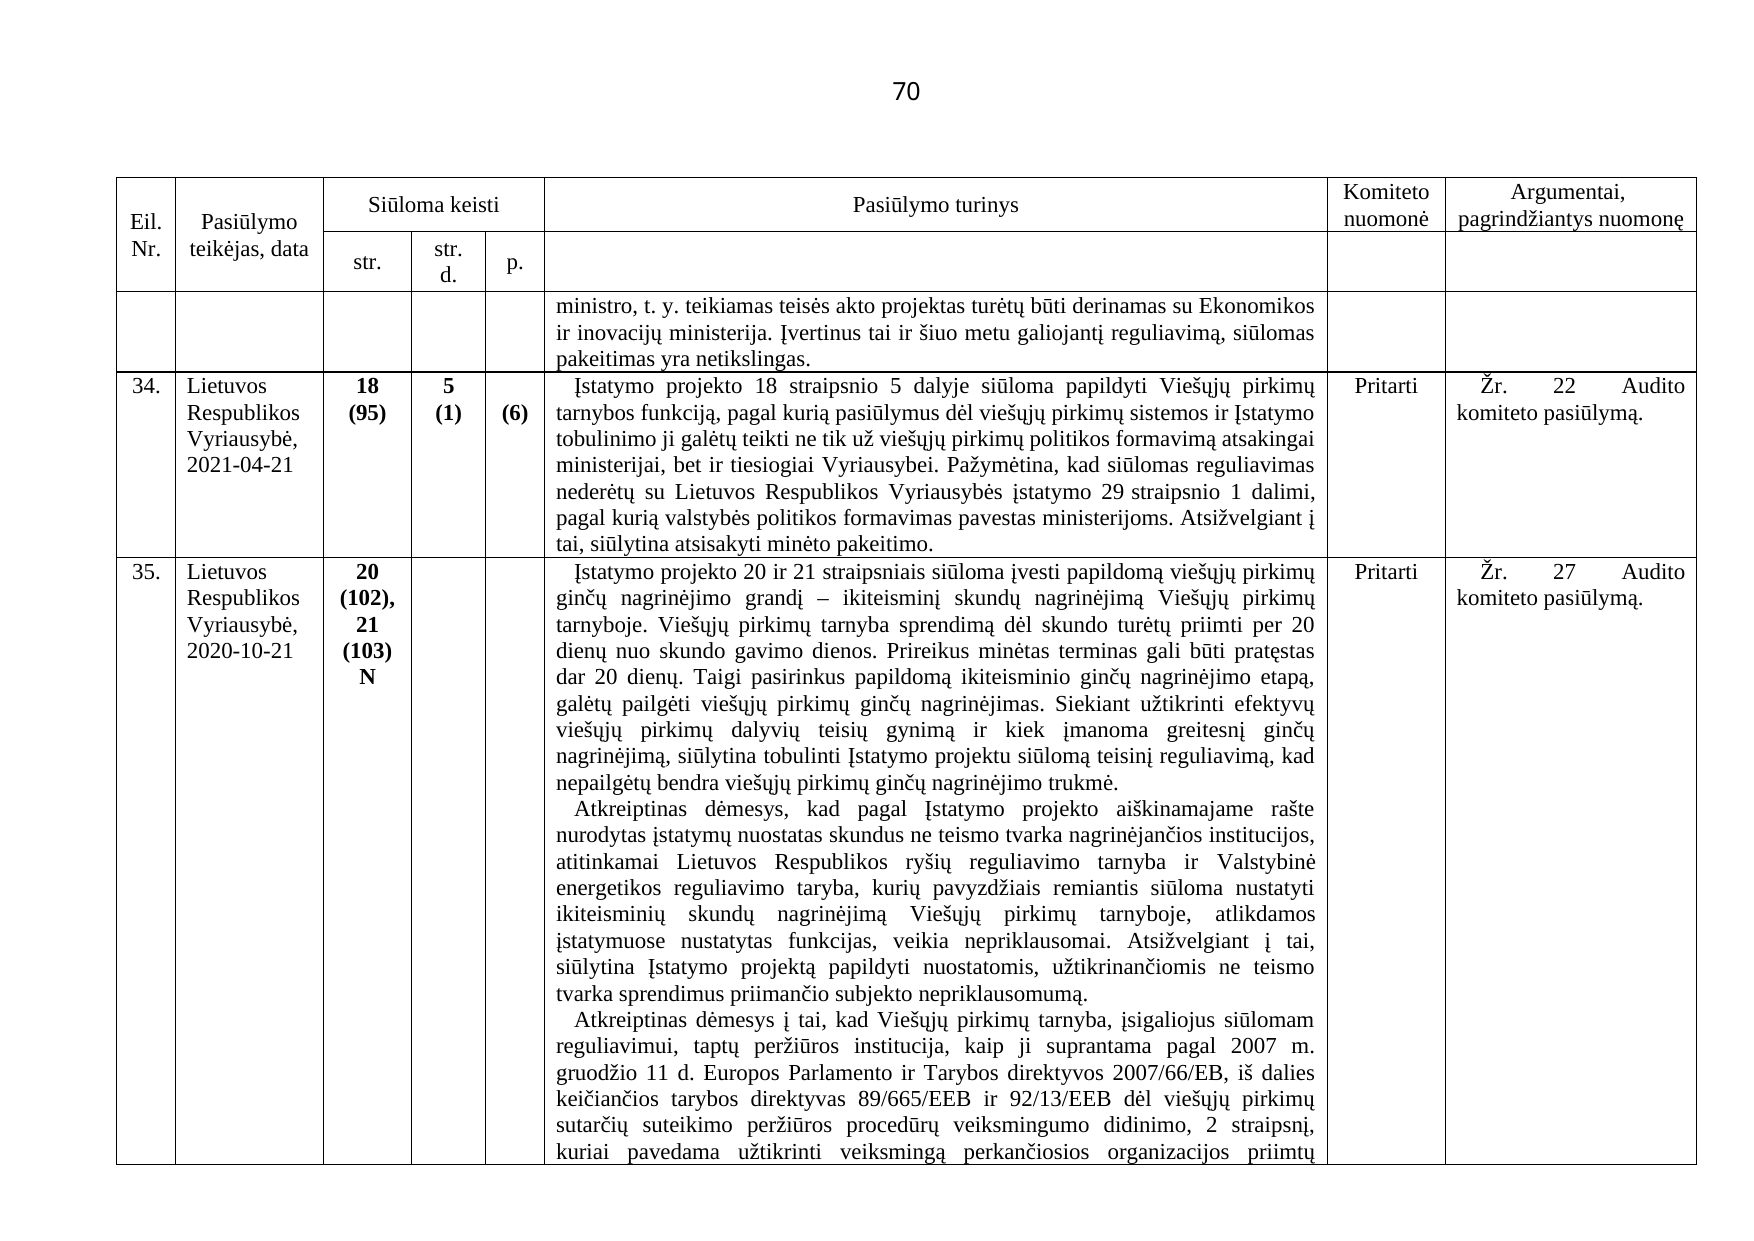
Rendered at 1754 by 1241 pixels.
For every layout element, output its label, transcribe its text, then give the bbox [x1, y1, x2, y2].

table_header Pasiūlymo turinys [545, 178, 1327, 231]
table_cell p. [486, 232, 544, 291]
table_cell Įstatymo projekto 20 ir 21 straipsniais siūloma įvesti papildomą viešųjų pirkimų ginčų nagrinėjimo grandį – ikiteisminį skundų nagrinėjimą Viešųjų pirkimų tarnyboje. Viešųjų pirkimų tarnyba sprendimą dėl skundo turėtų priimti per 20 dienų nuo skundo gavimo dienos. Prireikus minėtas terminas gali būti pratęstas dar 20 dienų. Taigi pasirinkus papildomą ikiteisminio ginčų nagrinėjimo etapą, galėtų pailgėti viešųjų pirkimų ginčų nagrinėjimas. Siekiant užtikrinti efektyvų viešųjų pirkimų dalyvių teisių gynimą ir kiek įmanoma greitesnį ginčų nagrinėjimą, siūlytina tobulinti Įstatymo projektu siūlomą teisinį reguliavimą, kad nepailgėtų bendra viešųjų pirkimų ginčų nagrinėjimo trukmė. Atkreiptinas dėmesys, kad pagal Įstatymo projekto aiškinamajame rašte nurodytas įstatymų nuostatas skundus ne teismo tvarka nagrinėjančios institucijos, atitinkamai Lietuvos Respublikos ryšių reguliavimo tarnyba ir Valstybinė energetikos reguliavimo taryba, kurių pavyzdžiais remiantis siūloma nustatyti ikiteisminių skundų nagrinėjimą Viešųjų pirkimų tarnyboje, atlikdamos įstatymuose nustatytas funkcijas, veikia nepriklausomai. Atsižvelgiant į tai, siūlytina Įstatymo projektą papildyti nuostatomis, užtikrinančiomis ne teismo tvarka sprendimus priimančio subjekto nepriklausomumą. Atkreiptinas dėmesys į tai, kad Viešųjų pirkimų tarnyba, įsigaliojus siūlomam reguliavimui, taptų peržiūros institucija, kaip ji suprantama pagal 2007 m. gruodžio 11 d. Europos Parlamento ir Tarybos direktyvos 2007/66/EB, iš dalies keičiančios tarybos direktyvas 89/665/EEB ir 92/13/EEB dėl viešųjų pirkimų sutarčių suteikimo peržiūros procedūrų veiksmingumo didinimo, 2 straipsnį, kuriai pavedama užtikrinti veiksmingą perkančiosios organizacijos priimtų [545, 558, 1327, 1164]
table_cell Žr. 27 Audito komiteto pasiūlymą. [1446, 558, 1696, 1164]
table_cell [1446, 232, 1696, 291]
table_header Argumentai, pagrindžiantys nuomonę [1446, 178, 1696, 231]
table_cell [545, 232, 1327, 291]
table_cell ministro, t. y. teikiamas teisės akto projektas turėtų būti derinamas su Ekonomikos ir inovacijų ministerija. Įvertinus tai ir šiuo metu galiojantį reguliavimą, siūlomas pakeitimas yra netikslingas. [545, 292, 1327, 371]
table_cell Žr. 22 Audito komiteto pasiūlymą. [1446, 373, 1696, 557]
table_cell [117, 292, 175, 371]
table_cell [324, 292, 411, 371]
table_cell [176, 292, 323, 371]
table_cell [486, 292, 544, 371]
table_cell (6) [486, 373, 544, 557]
table_cell [412, 292, 485, 371]
table_cell [486, 558, 544, 1164]
table_cell Įstatymo projekto 18 straipsnio 5 dalyje siūloma papildyti Viešųjų pirkimų tarnybos funkciją, pagal kurią pasiūlymus dėl viešųjų pirkimų sistemos ir Įstatymo tobulinimo ji galėtų teikti ne tik už viešųjų pirkimų politikos formavimą atsakingai ministerijai, bet ir tiesiogiai Vyriausybei. Pažymėtina, kad siūlomas reguliavimas nederėtų su Lietuvos Respublikos Vyriausybės įstatymo 29 straipsnio 1 dalimi, pagal kurią valstybės politikos formavimas pavestas ministerijoms. Atsižvelgiant į tai, siūlytina atsisakyti minėto pakeitimo. [545, 373, 1327, 557]
table_cell [1328, 292, 1445, 371]
table_cell 35. [117, 558, 175, 1164]
table_cell 18 (95) [324, 373, 411, 557]
table_cell str. [324, 232, 411, 291]
table_cell Lietuvos Respublikos Vyriausybė, 2020-10-21 [176, 558, 323, 1164]
table_header Eil. Nr. [117, 178, 175, 291]
table_header Komiteto nuomonė [1328, 178, 1445, 231]
table_cell Pritarti [1328, 373, 1445, 557]
table_header Siūloma keisti [324, 178, 544, 231]
table_cell str. d. [412, 232, 485, 291]
table_header Pasiūlymo teikėjas, data [176, 178, 323, 291]
table_cell [412, 558, 485, 1164]
table_cell [1446, 292, 1696, 371]
table_cell 20 (102), 21 (103)N [324, 558, 411, 1164]
table_cell Pritarti [1328, 558, 1445, 1164]
table_cell Lietuvos Respublikos Vyriausybė, 2021-04-21 [176, 373, 323, 557]
table_cell 34. [117, 373, 175, 557]
table_cell 5 (1) [412, 373, 485, 557]
table_cell [1328, 232, 1445, 291]
